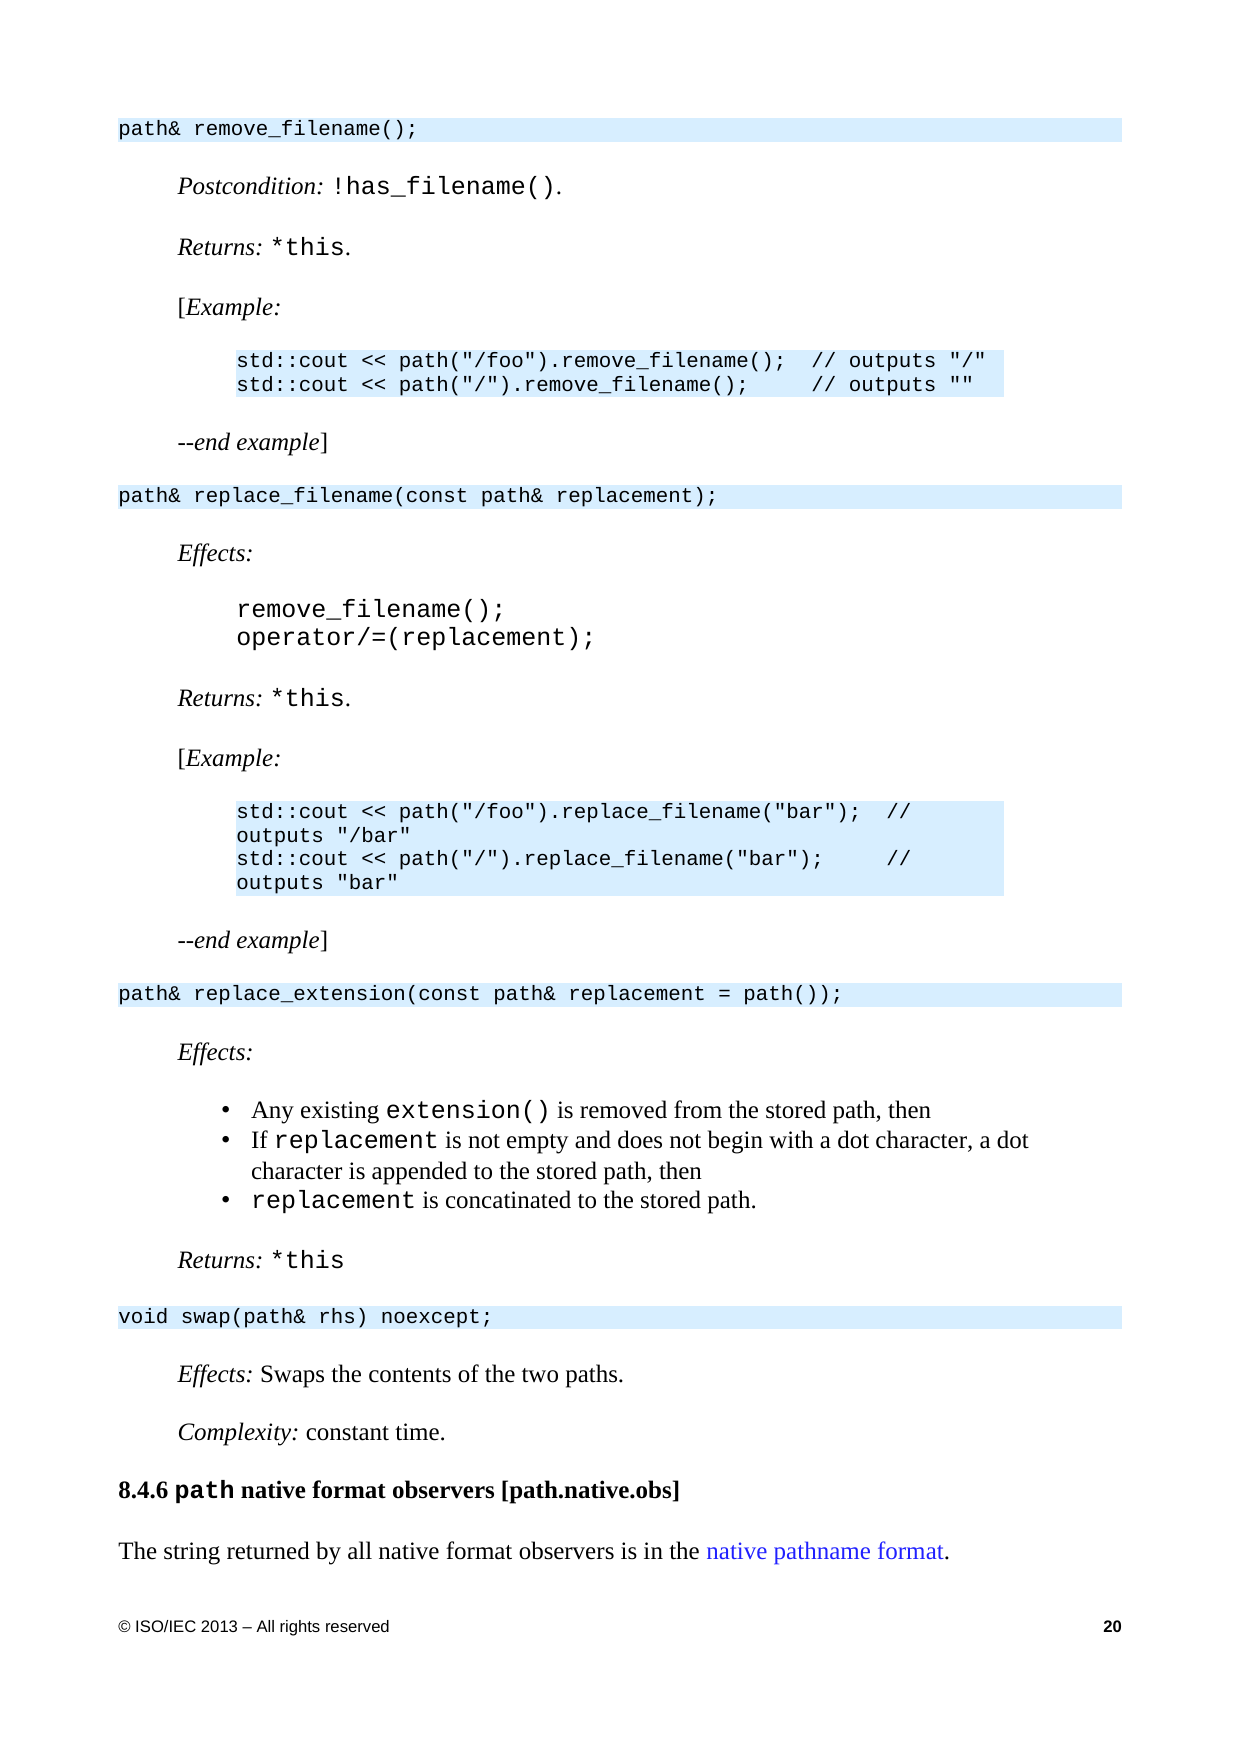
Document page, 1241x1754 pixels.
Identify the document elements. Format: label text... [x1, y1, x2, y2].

text Effects: Swaps the contents of the two paths. [177, 1359, 1063, 1388]
list If replacement is not empty and does not begin with a dot character, a dot character is appended to the stored path, then [221, 1126, 1063, 1185]
text The string returned by all native format observers is in the native pathname format. [118, 1536, 1122, 1564]
text std::cout << path("/foo").remove_filename(); // outputs "/" [236, 350, 1004, 374]
text Returns: *this. [177, 683, 1063, 713]
list Any existing extension() is removed from the stored path, then [221, 1095, 1063, 1126]
text [Example: [177, 743, 1063, 772]
text std::cout << path("/foo").replace_filename("bar"); // outputs "/bar" [236, 801, 1004, 848]
text path& replace_extension(const path& replacement = path()); [118, 983, 1122, 1007]
text Effects: [177, 1037, 1063, 1065]
list replacement is concatinated to the stored path. [221, 1185, 1063, 1216]
text std::cout << path("/").remove_filename(); // outputs "" [236, 374, 1004, 397]
text remove_filename(); operator/=(replacement); [236, 596, 1004, 653]
text std::cout << path("/").replace_filename("bar"); // outputs "bar" [236, 848, 1004, 896]
text Returns: *this [177, 1246, 1063, 1276]
text [Example: [177, 292, 1063, 321]
subtitle 8.4.6 path native format observers [path.native.obs] [118, 1475, 1122, 1506]
text --end example] [177, 925, 1063, 954]
text --end example] [177, 427, 1063, 456]
text Complexity: constant time. [177, 1417, 1063, 1446]
text path& replace_filename(const path& replacement); [118, 485, 1122, 509]
text Returns: *this. [177, 232, 1063, 262]
text Effects: [177, 538, 1063, 567]
text path& remove_filename(); [118, 118, 1122, 142]
text void swap(path& rhs) noexcept; [118, 1306, 1122, 1329]
text Postcondition: !has_filename(). [177, 171, 1063, 202]
